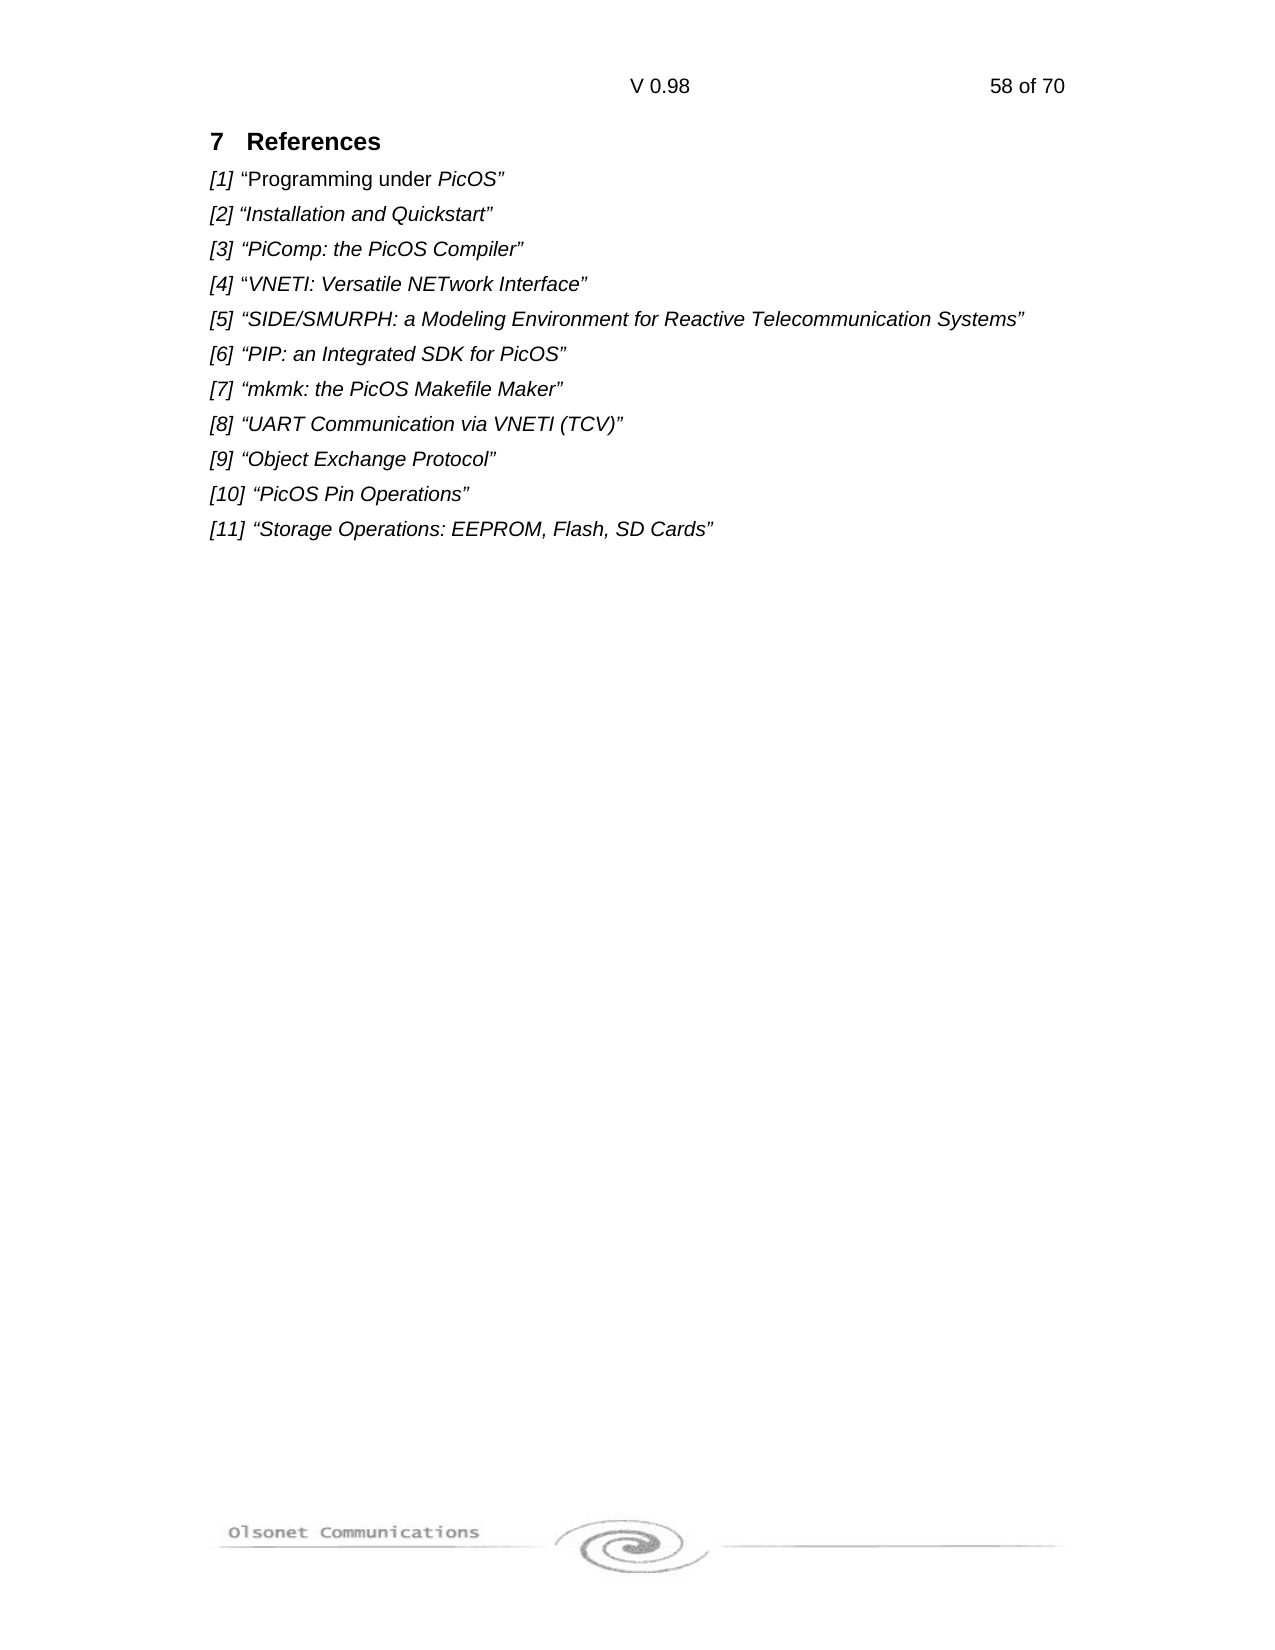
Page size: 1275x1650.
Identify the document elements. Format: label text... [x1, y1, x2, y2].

text [9] “Object Exchange Protocol” [210, 447, 1065, 471]
text [7] “mkmk: the PicOS Makefile Maker” [210, 377, 1065, 401]
text [3] “PiComp: the PicOS Compiler” [210, 237, 1065, 261]
subtitle References [210, 128, 1065, 156]
text [8] “UART Communication via VNETI (TCV)” [210, 412, 1065, 436]
text [2] “Installation and Quickstart” [210, 202, 1065, 226]
text [10] “PicOS Pin Operations” [210, 482, 1065, 506]
text [6] “PIP: an Integrated SDK for PicOS” [210, 342, 1065, 366]
text [1] “Programming under PicOS” [210, 167, 1065, 191]
picture [210, 1504, 1065, 1596]
text [4] “VNETI: Versatile NETwork Interface” [210, 272, 1065, 296]
text [11] “Storage Operations: EEPROM, Flash, SD Cards” [210, 517, 1065, 541]
text [5] “SIDE/SMURPH: a Modeling Environment for Reactive Telecommunication Systems” [210, 307, 1065, 331]
